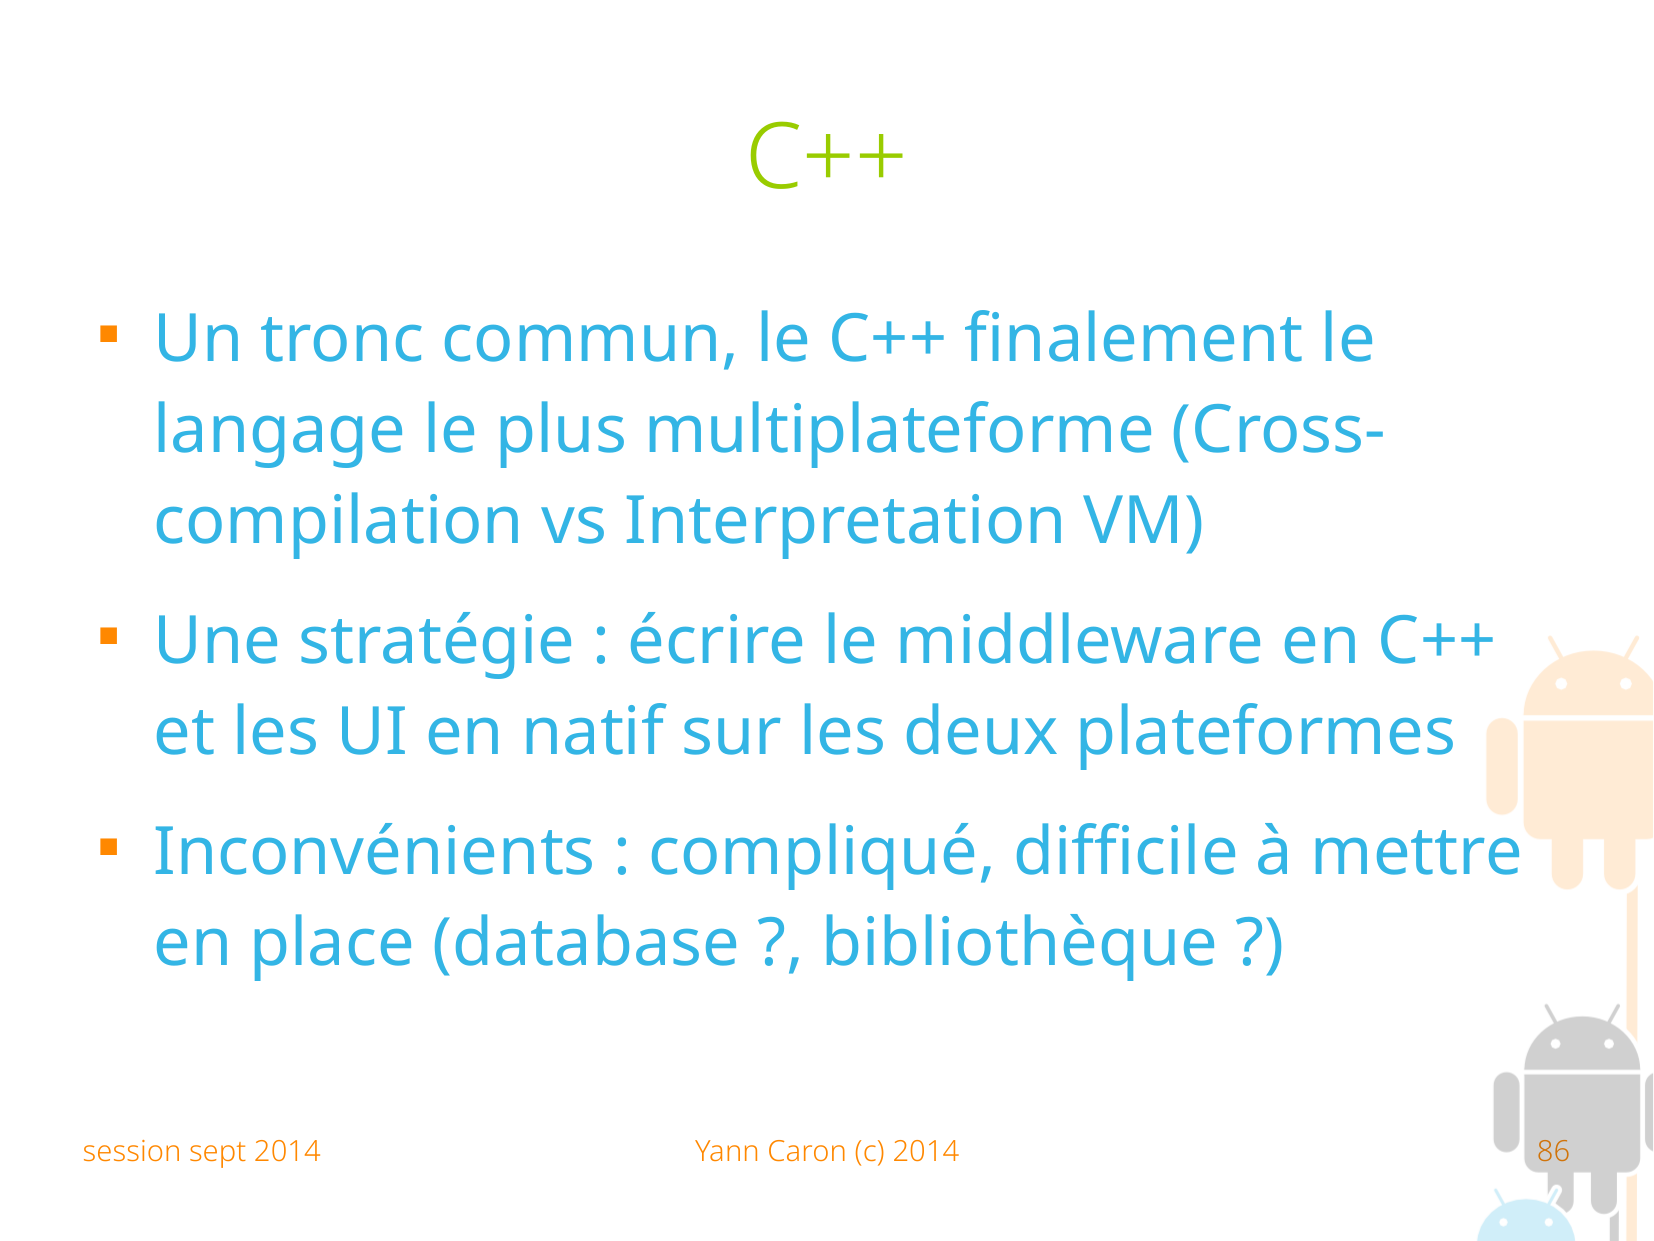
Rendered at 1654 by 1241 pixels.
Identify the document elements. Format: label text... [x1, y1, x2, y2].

picture [240, 423, 1654, 1241]
list Un tronc commun, le C++ finalement le langage le plus multiplateforme (Cross-compilation vs Interpretation VM) Une stratégie : écrire le middleware en C++ et les UI en natif sur les deux plateformes Inconvénients : compliqué, difficile à mettre en place (database ?, bibliothèque ?) [82, 290, 1571, 1010]
title C++ [82, 49, 1571, 257]
